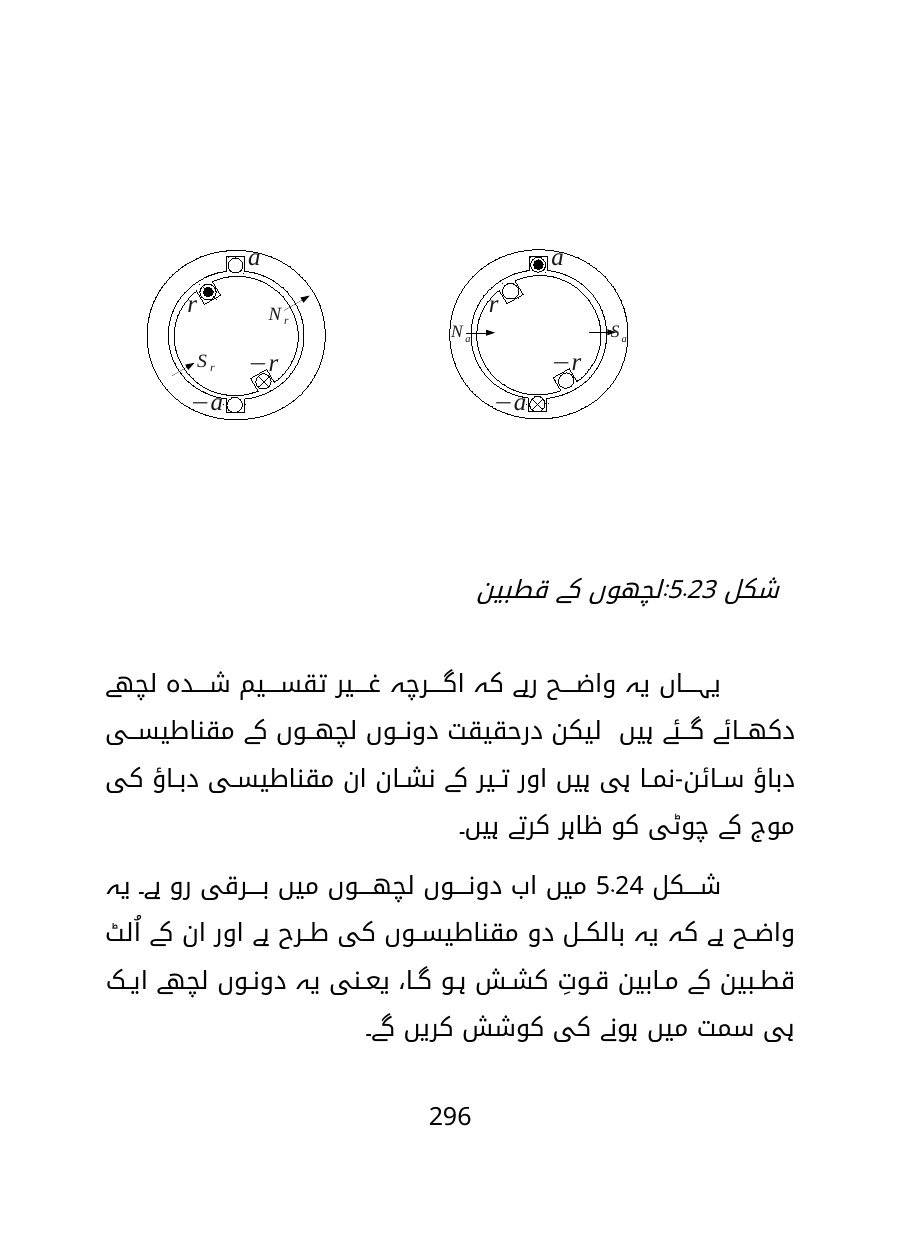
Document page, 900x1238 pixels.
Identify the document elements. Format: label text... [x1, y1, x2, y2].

text یہاں یہ واضح رہے کہ اگرچہ غیر تقسیم شدہ لچھے دکھائے گئے ہیں لیکن درحقیقت دونوں لچھوں کے مقناطیسی دباؤ سائن-نما ہی ہیں اور تیر کے نشان ان مقناطیسی دباؤ کی موج کے چوٹی کو ظاہر کرتے ہیں۔ [105, 660, 795, 850]
text شکل 5.23:لچھوں کے قطبین [120, 181, 778, 613]
text شکل 5.24 میں اب دونوں لچھوں میں برقی رو ہے۔ یہ واضح ہے کہ یہ بالکل دو مقناطیسوں کی طرح ہے اور ان کے اُلٹ قطبین کے مابین قوتِ کشش ہو گا، یعنی یہ دونوں لچھے ایک ہی سمت میں ہونے کی کوشش کریں گے۔ [105, 862, 795, 1052]
